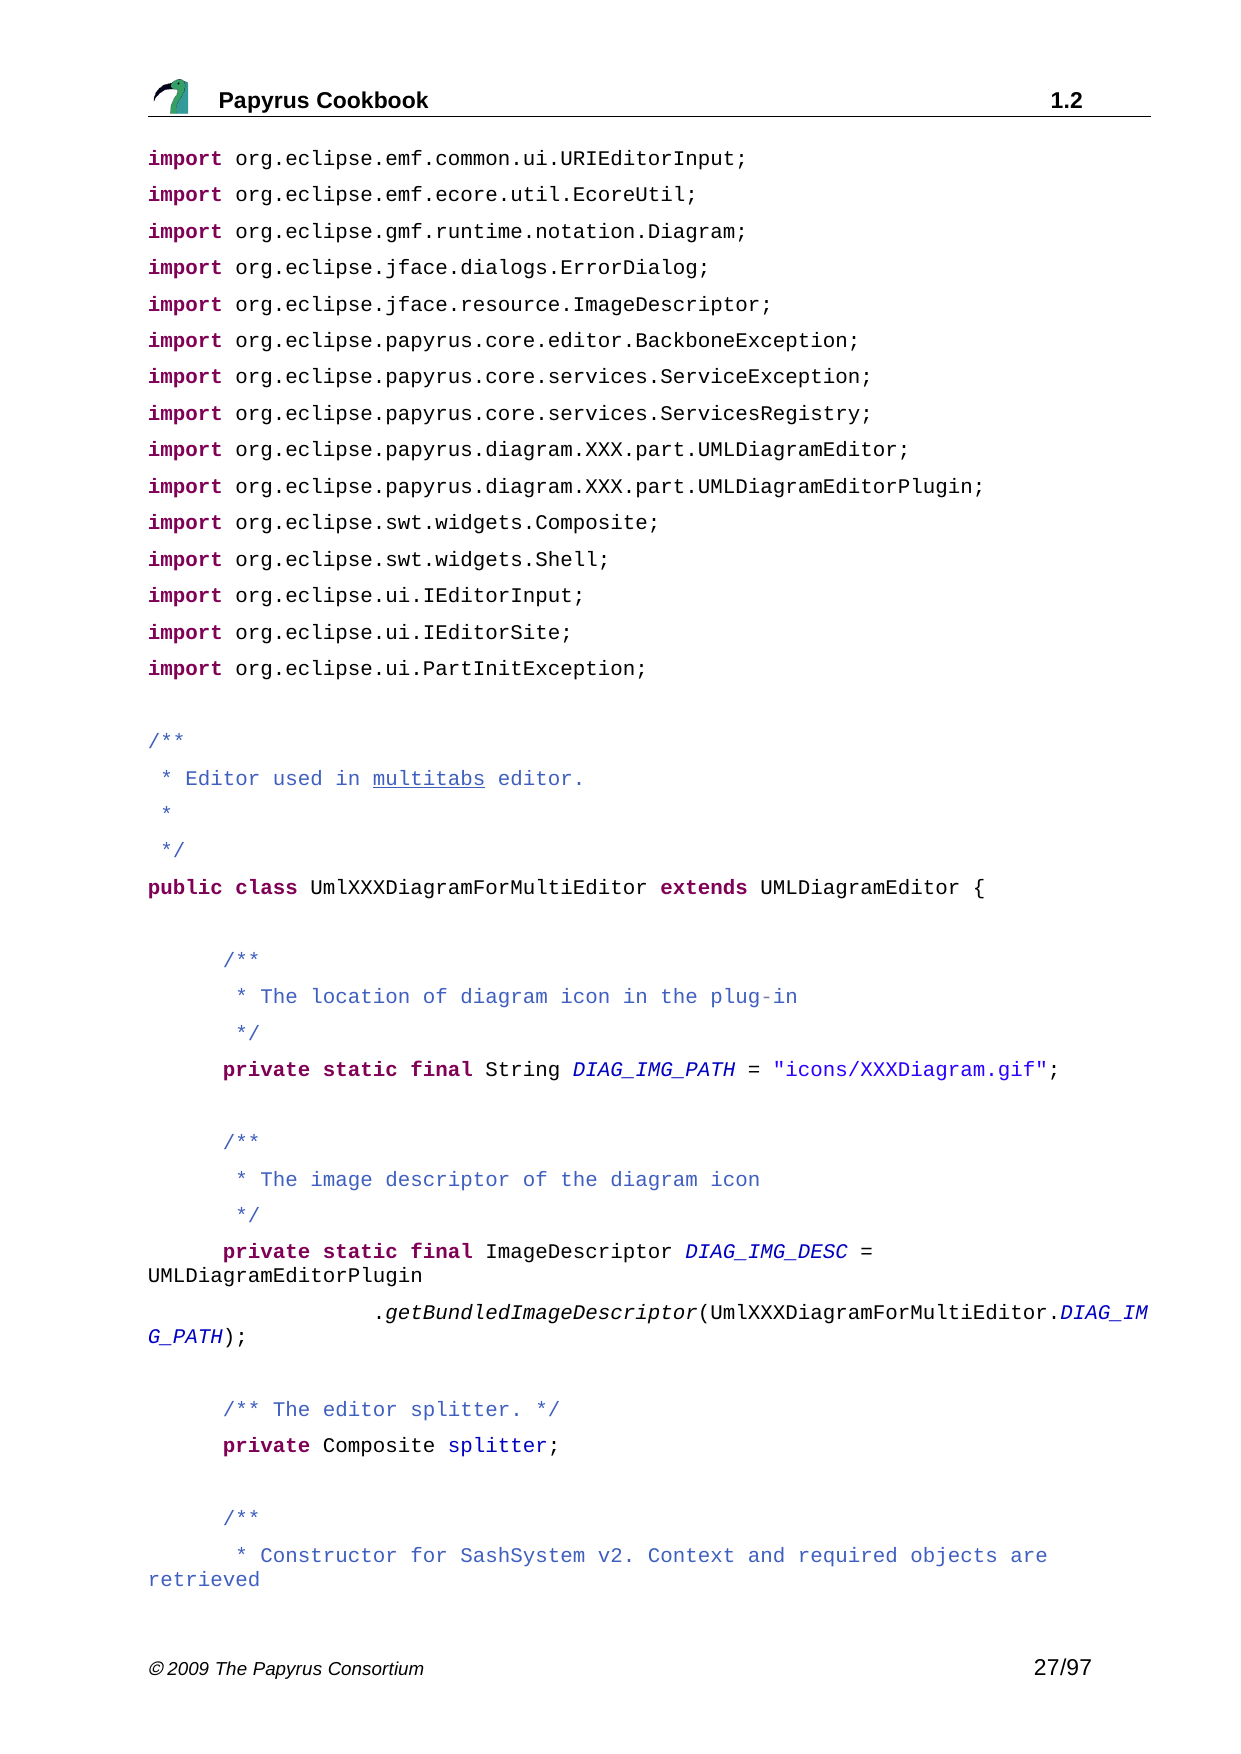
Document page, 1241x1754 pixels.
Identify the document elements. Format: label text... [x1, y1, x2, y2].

text /** The editor splitter. */ [148, 1399, 1151, 1423]
text /** [148, 1132, 1151, 1156]
text * The location of diagram icon in the plug-in [148, 986, 1151, 1010]
text /** [148, 1508, 1151, 1532]
text */ [148, 840, 1151, 864]
text .getBundledImageDescriptor(UmlXXXDiagramForMultiEditor.DIAG_IMG_PATH); [148, 1302, 1151, 1350]
text private static final String DIAG_IMG_PATH = "icons/XXXDiagram.gif"; [148, 1059, 1151, 1083]
picture [153, 79, 189, 114]
text * [148, 804, 1151, 828]
text import org.eclipse.ui.IEditorInput; [148, 585, 1151, 609]
text * Constructor for SashSystem v2. Context and required objects are retrieved [148, 1544, 1151, 1592]
text public class UmlXXXDiagramForMultiEditor extends UMLDiagramEditor { [148, 877, 1151, 901]
text import org.eclipse.papyrus.core.services.ServicesRegistry; [148, 403, 1151, 427]
text import org.eclipse.ui.IEditorSite; [148, 622, 1151, 646]
text import org.eclipse.gmf.runtime.notation.Diagram; [148, 221, 1151, 244]
text */ [148, 1205, 1151, 1229]
text /** [148, 950, 1151, 974]
text import org.eclipse.papyrus.core.editor.BackboneException; [148, 330, 1151, 354]
text import org.eclipse.papyrus.diagram.XXX.part.UMLDiagramEditorPlugin; [148, 476, 1151, 500]
text import org.eclipse.jface.resource.ImageDescriptor; [148, 293, 1151, 317]
text import org.eclipse.emf.common.ui.URIEditorInput; [148, 148, 1151, 172]
text import org.eclipse.ui.PartInitException; [148, 658, 1151, 682]
text */ [148, 1023, 1151, 1047]
text import org.eclipse.papyrus.diagram.XXX.part.UMLDiagramEditor; [148, 439, 1151, 463]
text /** [148, 731, 1151, 755]
text * Editor used in multitabs editor. [148, 767, 1151, 791]
text import org.eclipse.emf.ecore.util.EcoreUtil; [148, 184, 1151, 208]
text import org.eclipse.jface.dialogs.ErrorDialog; [148, 257, 1151, 281]
text import org.eclipse.swt.widgets.Shell; [148, 549, 1151, 573]
text private static final ImageDescriptor DIAG_IMG_DESC = UMLDiagramEditorPlugin [148, 1241, 1151, 1289]
text * The image descriptor of the diagram icon [148, 1168, 1151, 1192]
text private Composite splitter; [148, 1435, 1151, 1459]
text import org.eclipse.papyrus.core.services.ServiceException; [148, 366, 1151, 390]
text import org.eclipse.swt.widgets.Composite; [148, 512, 1151, 536]
